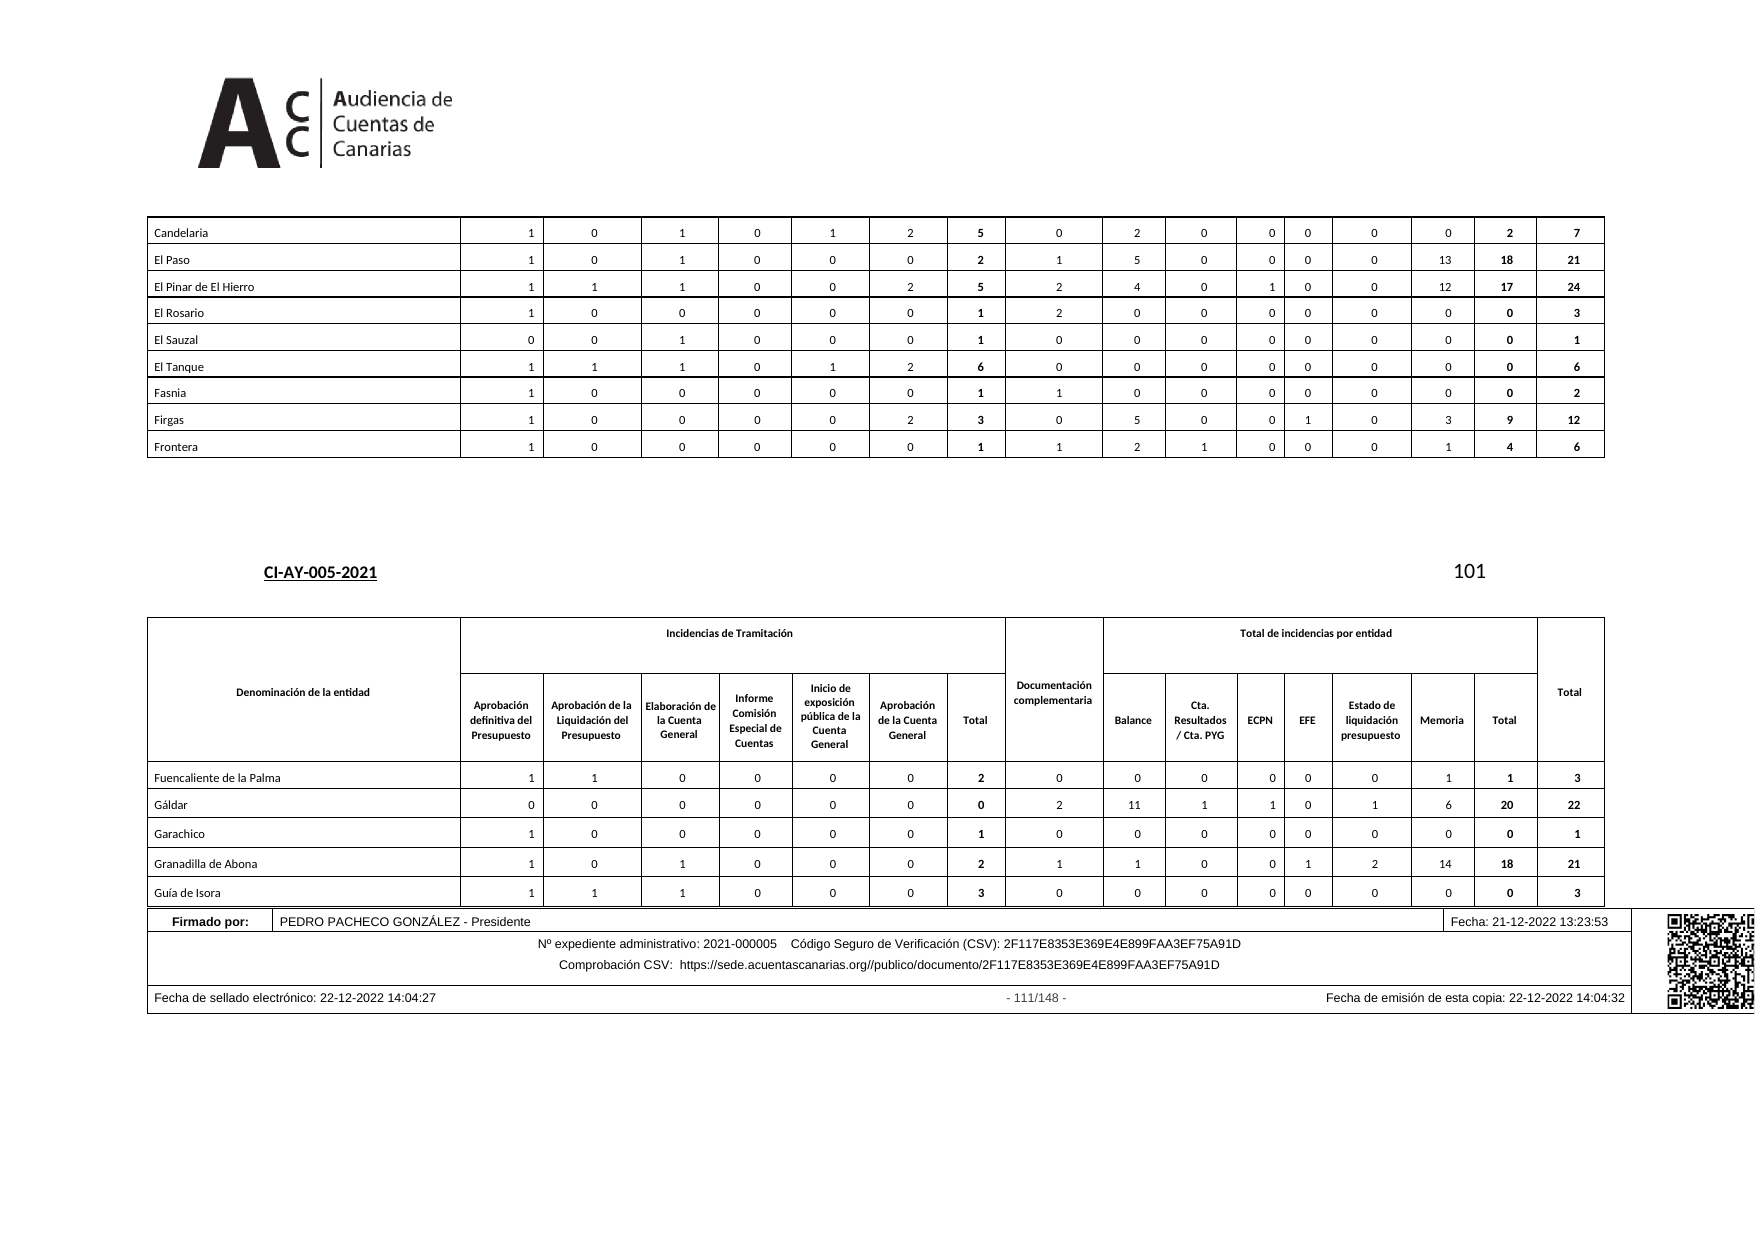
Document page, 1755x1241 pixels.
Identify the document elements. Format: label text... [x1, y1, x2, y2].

table_cell 2 [948, 762, 1005, 788]
table_cell 0 [1333, 818, 1411, 847]
table_cell 14 [1412, 848, 1474, 876]
table_cell 0 [870, 762, 947, 788]
table_cell 0 [720, 762, 792, 788]
table_cell 3 [948, 877, 1005, 906]
table_cell 1 [461, 848, 543, 876]
table_cell 0 [792, 404, 869, 430]
table_cell 0 [1237, 218, 1284, 243]
table_cell Estado de liquidación presupuesto [1333, 674, 1411, 761]
table_cell Candelaria [148, 218, 460, 243]
table_cell 1 [1538, 818, 1604, 847]
table_cell 0 [642, 789, 719, 817]
table_cell Cta. Resultados / Cta. PYG [1166, 674, 1237, 761]
table_cell 0 [792, 271, 869, 296]
table_cell 0 [1006, 351, 1102, 376]
table_cell 0 [1166, 324, 1236, 350]
table_cell 0 [1285, 762, 1332, 788]
table_cell 0 [1333, 762, 1411, 788]
table_header [870, 618, 947, 672]
table_cell 2 [1475, 218, 1536, 243]
table_cell 1 [792, 218, 869, 243]
table_cell 0 [1166, 762, 1237, 788]
table_cell 0 [793, 789, 869, 817]
table_cell Guía de Isora [148, 877, 460, 906]
table_cell Frontera [148, 431, 460, 457]
table_cell 1 [1412, 762, 1474, 788]
table_cell 0 [793, 877, 869, 906]
table_cell Firgas [148, 404, 460, 430]
table_cell 0 [1475, 877, 1537, 906]
table_cell 6 [1537, 351, 1604, 376]
table_cell 1 [461, 298, 543, 323]
table_cell Aprobación de la Liquidación del Presupuesto [544, 674, 641, 761]
table_cell 1 [1475, 762, 1537, 788]
table_cell 0 [793, 818, 869, 847]
table_cell 0 [1475, 298, 1536, 323]
table_cell 0 [1006, 762, 1103, 788]
table_cell 0 [1006, 404, 1102, 430]
table_header [1412, 618, 1474, 672]
table_cell 1 [948, 298, 1005, 323]
table_cell 5 [1103, 404, 1165, 430]
table_cell 0 [1333, 877, 1411, 906]
table_cell 0 [1412, 818, 1474, 847]
table_header Total de incidencias por entidad [1237, 618, 1412, 672]
table_cell 0 [870, 244, 947, 270]
table_cell 1 [1006, 431, 1102, 457]
table_cell 0 [1412, 351, 1474, 376]
table_cell 0 [1006, 818, 1103, 847]
table_cell 1 [1285, 404, 1332, 430]
table_cell 0 [870, 298, 947, 323]
table_cell 1 [642, 848, 719, 876]
table_cell 3 [1412, 404, 1474, 430]
table_cell 0 [1333, 378, 1411, 403]
table_header Incidencias de Tramitación [641, 618, 870, 672]
table_cell 0 [1412, 324, 1474, 350]
table_cell 0 [544, 324, 641, 350]
table_cell 0 [1285, 378, 1332, 403]
table_cell Aprobación de la Cuenta General [870, 674, 947, 761]
table_cell 0 [792, 298, 869, 323]
table_cell 0 [948, 789, 1005, 817]
table_cell 0 [544, 789, 641, 817]
table_cell Elaboración de la Cuenta General [642, 674, 719, 761]
table_cell 1 [642, 218, 718, 243]
table_cell 0 [1237, 431, 1284, 457]
table_cell Total [948, 674, 1005, 761]
table_cell 1 [1237, 271, 1284, 296]
table_cell 18 [1475, 848, 1537, 876]
table_cell 0 [1166, 404, 1236, 430]
table_cell 0 [1285, 431, 1332, 457]
table_cell El Tanque [148, 351, 460, 376]
table_cell 0 [642, 298, 718, 323]
table_cell ECPN [1238, 674, 1284, 761]
table_cell 1 [1166, 431, 1236, 457]
table_cell Informe Comisión Especial de Cuentas [720, 674, 792, 761]
table_cell 0 [1103, 351, 1165, 376]
table_cell 22 [1538, 789, 1604, 817]
table_cell 0 [1104, 877, 1165, 906]
table_cell 2 [1006, 789, 1103, 817]
table_cell 0 [793, 762, 869, 788]
table_cell 3 [1537, 298, 1604, 323]
table_cell 12 [1412, 271, 1474, 296]
table_cell 1 [1412, 431, 1474, 457]
table_cell 0 [1285, 218, 1332, 243]
table_cell Inicio de exposición pública de la Cuenta General [793, 674, 869, 761]
table_cell 0 [720, 848, 792, 876]
table_cell 6 [1537, 431, 1604, 457]
table_cell 1 [1166, 789, 1237, 817]
table_cell 0 [1237, 244, 1284, 270]
table_header [544, 618, 641, 672]
table_cell 0 [1475, 818, 1537, 847]
table_header [1104, 618, 1166, 672]
table_cell Balance [1104, 674, 1165, 761]
table_cell Fasnia [148, 378, 460, 403]
table_cell Aprobación definitiva del Presupuesto [461, 674, 543, 761]
table_cell 0 [870, 431, 947, 457]
table_cell 0 [1237, 298, 1284, 323]
table_cell 0 [719, 218, 791, 243]
table_cell 0 [1285, 298, 1332, 323]
table_cell 0 [1285, 877, 1332, 906]
table_cell 0 [544, 848, 641, 876]
table_cell 0 [1166, 271, 1236, 296]
table_cell 1 [544, 877, 641, 906]
table_cell 0 [1238, 762, 1284, 788]
table_cell 0 [792, 324, 869, 350]
table_cell 0 [642, 378, 718, 403]
table_cell 0 [1412, 877, 1474, 906]
table_cell 0 [1333, 431, 1411, 457]
table_cell 0 [870, 848, 947, 876]
table_cell 0 [1166, 298, 1236, 323]
table_cell 2 [1103, 431, 1165, 457]
table_cell 0 [544, 431, 641, 457]
table_cell 0 [720, 818, 792, 847]
table_cell 0 [792, 378, 869, 403]
table_cell 1 [461, 244, 543, 270]
table_header [1474, 618, 1537, 672]
table_cell 0 [1475, 378, 1536, 403]
table_cell 6 [1412, 789, 1474, 817]
table_cell 2 [948, 244, 1005, 270]
table_cell 0 [1475, 324, 1536, 350]
table_cell 1 [461, 271, 543, 296]
table_cell El Sauzal [148, 324, 460, 350]
table_cell 2 [870, 218, 947, 243]
table_cell 0 [1103, 324, 1165, 350]
table_cell 1 [948, 431, 1005, 457]
table_cell 0 [719, 404, 791, 430]
table_cell 1 [1333, 789, 1411, 817]
table_header [461, 618, 544, 672]
table_cell 4 [1103, 271, 1165, 296]
table_cell 0 [1333, 244, 1411, 270]
table_cell 4 [1475, 431, 1536, 457]
table_cell 1 [544, 762, 641, 788]
table_cell Gáldar [148, 789, 460, 817]
table_cell 5 [948, 218, 1005, 243]
table_cell 1 [461, 404, 543, 430]
table_cell 7 [1537, 218, 1604, 243]
table_cell 0 [642, 762, 719, 788]
table_cell 0 [642, 818, 719, 847]
table_cell 2 [1006, 271, 1102, 296]
table_header [1166, 618, 1237, 672]
table_cell 0 [1237, 324, 1284, 350]
table_cell 0 [544, 818, 641, 847]
table_cell 13 [1412, 244, 1474, 270]
table_cell 2 [1333, 848, 1411, 876]
table_cell 0 [1237, 404, 1284, 430]
table_cell 0 [642, 404, 718, 430]
table_cell 2 [948, 848, 1005, 876]
table_cell 0 [719, 244, 791, 270]
table_cell 0 [1285, 818, 1332, 847]
table_cell 21 [1538, 848, 1604, 876]
table_cell 1 [1006, 848, 1103, 876]
table_cell 0 [1333, 271, 1411, 296]
table_cell 1 [948, 324, 1005, 350]
table_cell 0 [544, 244, 641, 270]
table_cell 2 [870, 351, 947, 376]
table_cell 0 [1103, 378, 1165, 403]
table_cell 1 [461, 877, 543, 906]
table_cell 0 [719, 378, 791, 403]
table_cell 12 [1537, 404, 1604, 430]
table_cell El Rosario [148, 298, 460, 323]
table_cell 0 [1333, 218, 1411, 243]
table_cell 0 [1475, 351, 1536, 376]
table_cell 0 [1166, 848, 1237, 876]
table_cell EFE [1285, 674, 1332, 761]
table_cell 0 [544, 218, 641, 243]
table_cell 1 [642, 877, 719, 906]
table_cell 0 [1006, 324, 1102, 350]
table_cell 0 [792, 431, 869, 457]
table_cell 0 [719, 298, 791, 323]
table_cell 0 [1104, 818, 1165, 847]
table_cell 0 [544, 298, 641, 323]
table_cell 0 [1285, 324, 1332, 350]
table_cell 1 [1238, 789, 1284, 817]
table_cell 0 [720, 877, 792, 906]
table_cell 0 [719, 324, 791, 350]
table_cell 1 [642, 324, 718, 350]
table_cell El Pinar de El Hierro [148, 271, 460, 296]
table_cell 0 [1238, 877, 1284, 906]
table_cell 3 [1538, 877, 1604, 906]
table_cell Memoria [1412, 674, 1474, 761]
table_cell 0 [870, 789, 947, 817]
table_cell 0 [1166, 877, 1237, 906]
table_cell 0 [1006, 218, 1102, 243]
table_cell 5 [1103, 244, 1165, 270]
table_cell 3 [1538, 762, 1604, 788]
table_header [948, 618, 1005, 672]
table_cell 1 [461, 762, 543, 788]
table_cell 1 [1104, 848, 1165, 876]
table_cell 1 [461, 218, 543, 243]
table_cell 17 [1475, 271, 1536, 296]
table_cell 1 [544, 351, 641, 376]
table_cell 1 [461, 818, 543, 847]
table_cell 0 [1166, 378, 1236, 403]
table_cell 0 [870, 324, 947, 350]
table_cell 0 [793, 848, 869, 876]
table_cell 1 [1285, 848, 1332, 876]
table_cell 24 [1537, 271, 1604, 296]
table_header Denominación de la entidad [148, 618, 460, 761]
table_cell 1 [642, 271, 718, 296]
table_cell 2 [870, 404, 947, 430]
table_cell 0 [719, 431, 791, 457]
table_header Total [1538, 618, 1604, 761]
table_cell 0 [1237, 351, 1284, 376]
table_cell 0 [870, 378, 947, 403]
table_cell 2 [870, 271, 947, 296]
table_cell 0 [1285, 244, 1332, 270]
table_cell 0 [1238, 818, 1284, 847]
table_cell 0 [642, 431, 718, 457]
table_cell 1 [948, 378, 1005, 403]
table_cell 0 [1166, 818, 1237, 847]
table_cell 0 [461, 324, 543, 350]
table_cell 3 [948, 404, 1005, 430]
table_cell Fuencaliente de la Palma [148, 762, 460, 788]
table_cell 0 [1285, 789, 1332, 817]
subtitle CI-AY-005-2021 101 [148, 556, 1492, 584]
table_cell 1 [1537, 324, 1604, 350]
table_cell 6 [948, 351, 1005, 376]
table_cell 0 [1412, 298, 1474, 323]
table_cell 0 [870, 877, 947, 906]
table_cell 0 [1166, 244, 1236, 270]
table_cell 18 [1475, 244, 1536, 270]
table_cell 0 [1238, 848, 1284, 876]
table_cell 0 [1237, 378, 1284, 403]
table_cell 0 [1333, 404, 1411, 430]
table_cell El Paso [148, 244, 460, 270]
table_cell 0 [1333, 324, 1411, 350]
table_cell 0 [1412, 378, 1474, 403]
table_cell 0 [544, 378, 641, 403]
table_cell 1 [948, 818, 1005, 847]
table_cell 1 [461, 431, 543, 457]
table_cell 21 [1537, 244, 1604, 270]
table_cell 2 [1006, 298, 1102, 323]
table_cell 2 [1537, 378, 1604, 403]
table_cell 0 [720, 789, 792, 817]
table_cell 0 [1104, 762, 1165, 788]
table_cell Total [1475, 674, 1537, 761]
table_cell 1 [461, 378, 543, 403]
table_cell 5 [948, 271, 1005, 296]
table_cell 20 [1475, 789, 1537, 817]
table_cell 0 [792, 244, 869, 270]
table_cell 1 [1006, 378, 1102, 403]
table_cell 0 [1006, 877, 1103, 906]
table_cell 0 [719, 271, 791, 296]
table_cell 0 [1166, 351, 1236, 376]
table_cell 1 [1006, 244, 1102, 270]
table_cell Garachico [148, 818, 460, 847]
table_cell 0 [461, 789, 543, 817]
table_cell 0 [1285, 271, 1332, 296]
table_cell 0 [1103, 298, 1165, 323]
table_cell 0 [1166, 218, 1236, 243]
table_cell 0 [1412, 218, 1474, 243]
table_cell 0 [544, 404, 641, 430]
table_cell 11 [1104, 789, 1165, 817]
table_cell 0 [870, 818, 947, 847]
table_cell 1 [792, 351, 869, 376]
table_cell 0 [1333, 351, 1411, 376]
table_header Documentación complementaria [1006, 618, 1103, 761]
table_cell 1 [642, 351, 718, 376]
table_cell 0 [1285, 351, 1332, 376]
table_cell 0 [719, 351, 791, 376]
table_cell Granadilla de Abona [148, 848, 460, 876]
table_cell 1 [461, 351, 543, 376]
table_cell 1 [642, 244, 718, 270]
table_cell 0 [1333, 298, 1411, 323]
table_cell 1 [544, 271, 641, 296]
table_cell 9 [1475, 404, 1536, 430]
table_cell 2 [1103, 218, 1165, 243]
